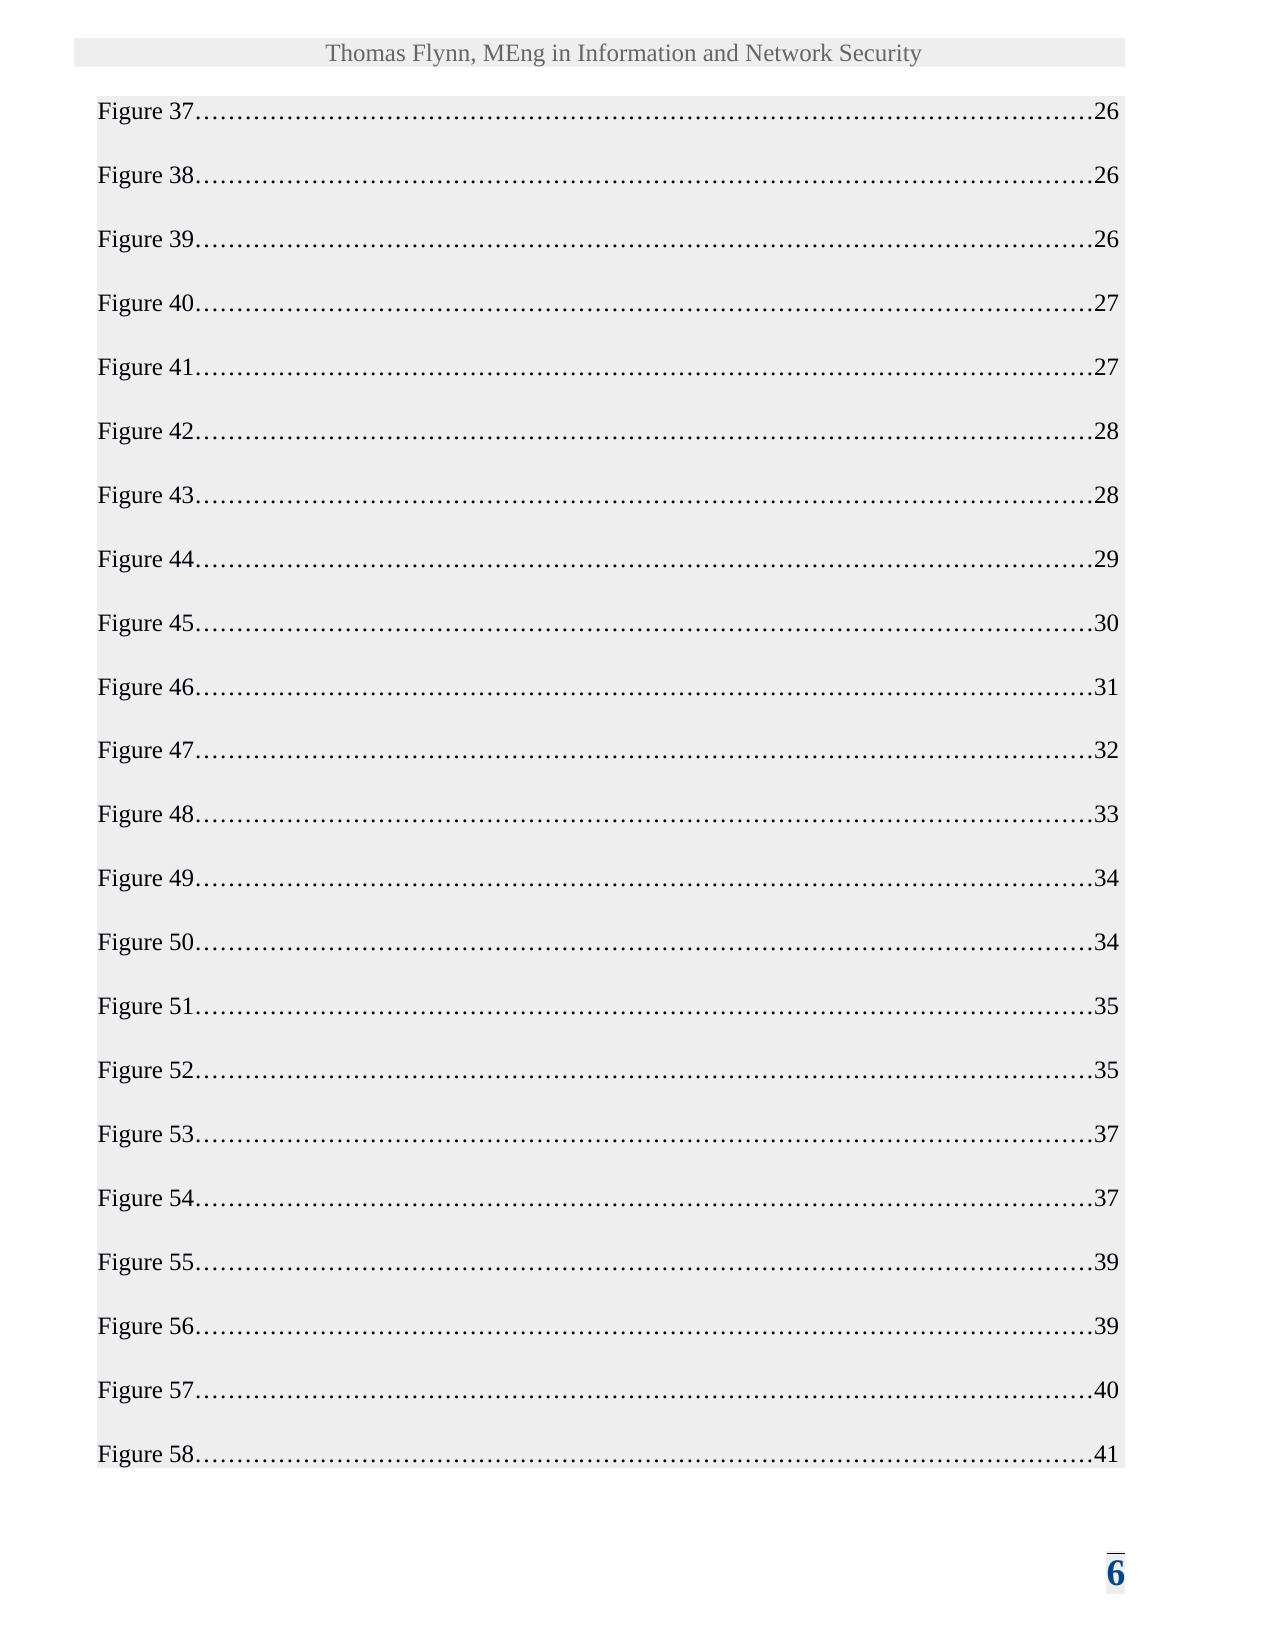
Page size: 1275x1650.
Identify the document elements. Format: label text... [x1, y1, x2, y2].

text Figure 50………………………………………………………………………………………………34 [97, 927, 1125, 956]
text Figure 39………………………………………………………………………………………………26 [97, 224, 1125, 253]
text Figure 56………………………………………………………………………………………………39 [97, 1311, 1125, 1340]
text Figure 53………………………………………………………………………………………………37 [97, 1119, 1125, 1148]
text Figure 57………………………………………………………………………………………………40 [97, 1375, 1125, 1404]
text Figure 45………………………………………………………………………………………………30 [97, 608, 1125, 636]
text Figure 52………………………………………………………………………………………………35 [97, 1055, 1125, 1084]
text Figure 37………………………………………………………………………………………………26 [97, 96, 1125, 125]
text Figure 55………………………………………………………………………………………………39 [97, 1247, 1125, 1276]
text Figure 54………………………………………………………………………………………………37 [97, 1183, 1125, 1212]
text Figure 44………………………………………………………………………………………………29 [97, 544, 1125, 572]
text Figure 47………………………………………………………………………………………………32 [97, 736, 1125, 764]
text Figure 58………………………………………………………………………………………………41 [97, 1439, 1125, 1468]
text Figure 49………………………………………………………………………………………………34 [97, 863, 1125, 892]
text Figure 42………………………………………………………………………………………………28 [97, 416, 1125, 444]
text Figure 46………………………………………………………………………………………………31 [97, 672, 1125, 700]
text Figure 41………………………………………………………………………………………………27 [97, 352, 1125, 381]
text Figure 38………………………………………………………………………………………………26 [97, 160, 1125, 189]
text Figure 48………………………………………………………………………………………………33 [97, 799, 1125, 828]
text Figure 51………………………………………………………………………………………………35 [97, 991, 1125, 1020]
text Figure 43………………………………………………………………………………………………28 [97, 480, 1125, 508]
text Figure 40………………………………………………………………………………………………27 [97, 288, 1125, 317]
